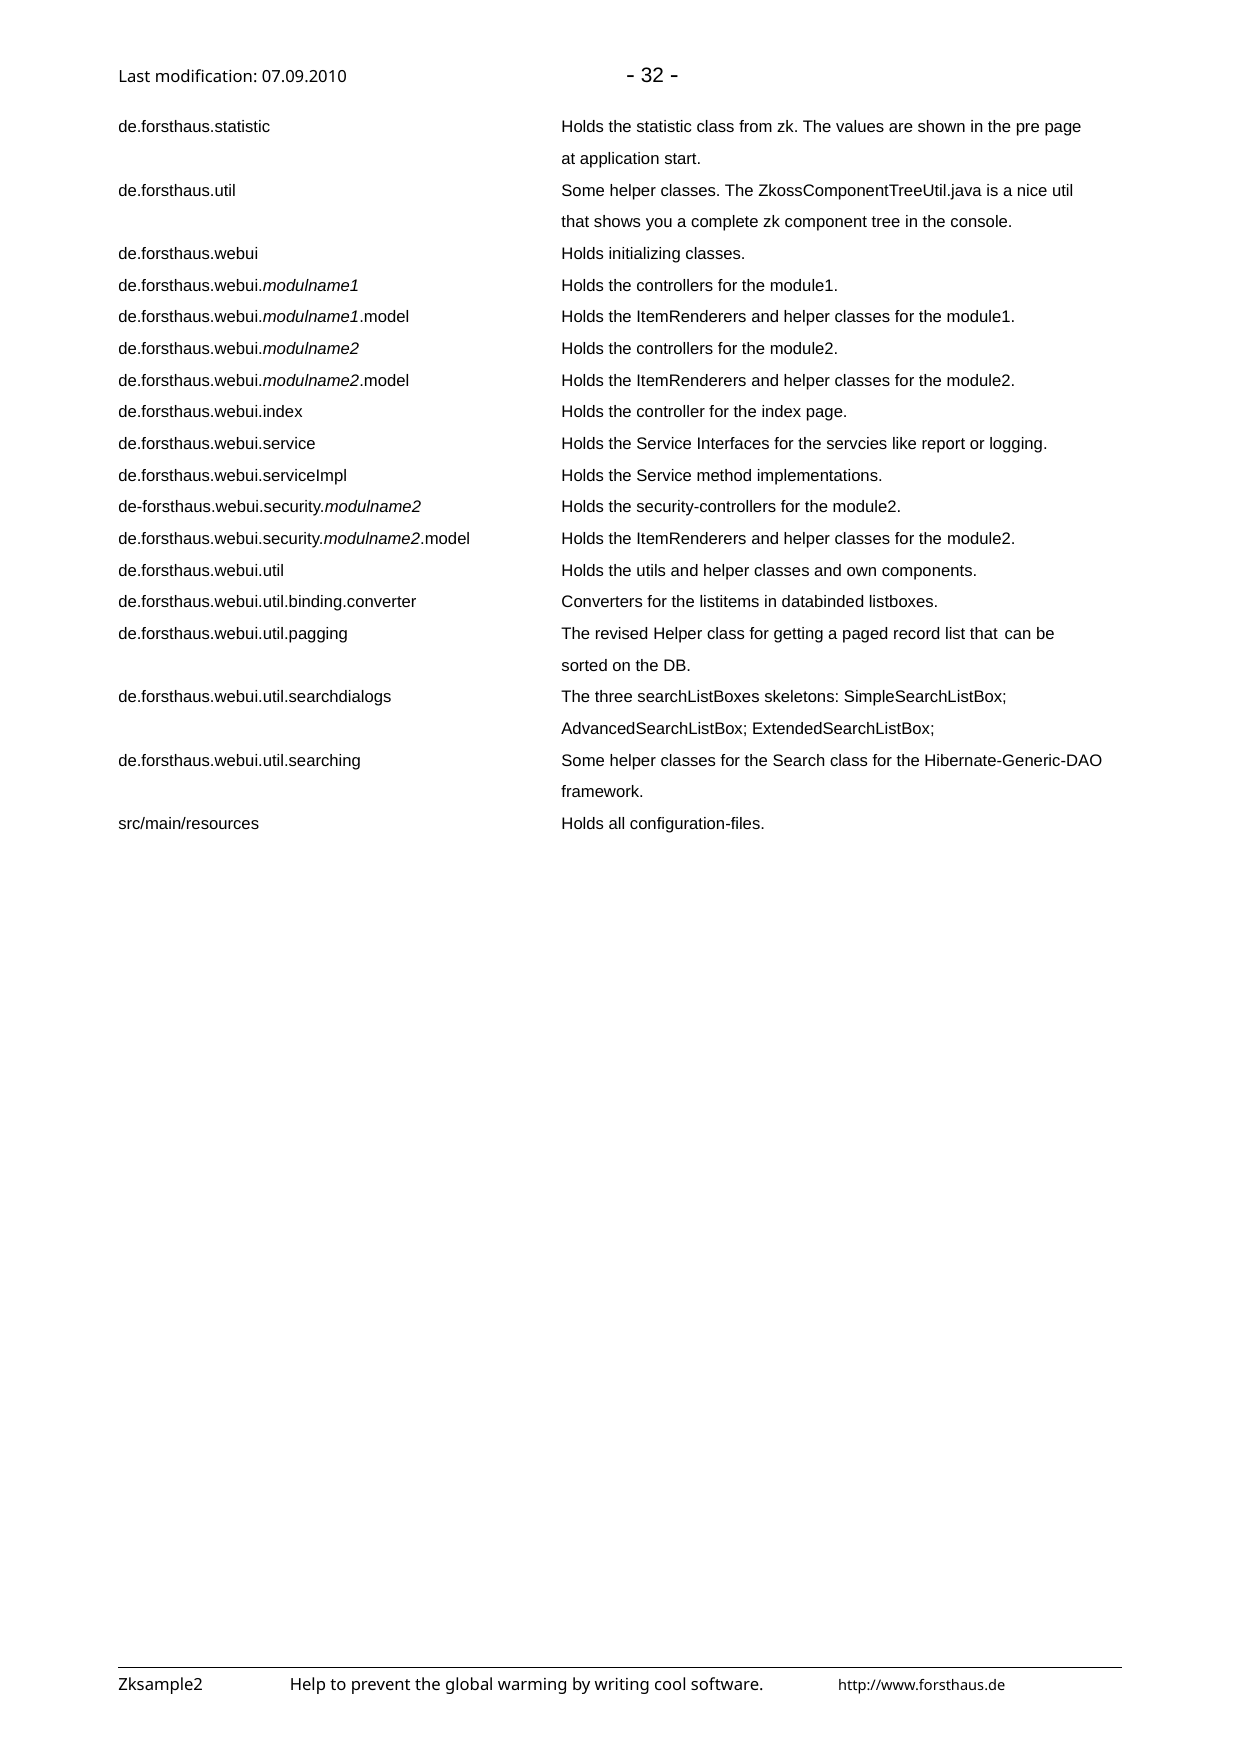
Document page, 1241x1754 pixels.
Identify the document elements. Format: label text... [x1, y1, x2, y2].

text sorted on the DB. [118, 656, 1122, 675]
text framework. [118, 782, 1122, 801]
text de.forsthaus.statistic Holds the statistic class from zk. The values are shown in the pre page [118, 117, 1122, 136]
text de.forsthaus.webui.modulname1.model Holds the ItemRenderers and helper classes for the module1. [118, 307, 1122, 326]
text de.forsthaus.webui Holds initializing classes. [118, 244, 1122, 263]
text de.forsthaus.webui.modulname2.model Holds the ItemRenderers and helper classes for the module2. [118, 371, 1122, 390]
text de.forsthaus.webui.util.binding.converter Converters for the listitems in databinded listboxes. [118, 592, 1122, 611]
text de.forsthaus.webui.service Holds the Service Interfaces for the servcies like report or logging. [118, 434, 1122, 453]
text src/main/resources Holds all configuration-files. [118, 814, 1122, 833]
text de.forsthaus.webui.index Holds the controller for the index page. [118, 402, 1122, 421]
text de-forsthaus.webui.security.modulname2 Holds the security-controllers for the module2. [118, 497, 1122, 516]
text de.forsthaus.webui.util.searching Some helper classes for the Search class for the Hibernate-Generic-DAO [118, 751, 1122, 770]
text de.forsthaus.webui.serviceImpl Holds the Service method implementations. [118, 466, 1122, 485]
text at application start. [118, 149, 1122, 168]
text that shows you a complete zk component tree in the console. [118, 212, 1122, 231]
text AdvancedSearchListBox; ExtendedSearchListBox; [118, 719, 1122, 738]
text de.forsthaus.webui.util Holds the utils and helper classes and own components. [118, 561, 1122, 580]
text de.forsthaus.webui.modulname1 Holds the controllers for the module1. [118, 276, 1122, 295]
text de.forsthaus.webui.util.pagging The revised Helper class for getting a paged record list that can be [118, 624, 1122, 643]
text de.forsthaus.webui.security.modulname2.model Holds the ItemRenderers and helper classes for the module2. [118, 529, 1122, 548]
text de.forsthaus.webui.util.searchdialogs The three searchListBoxes skeletons: SimpleSearchListBox; [118, 687, 1122, 706]
text de.forsthaus.util Some helper classes. The ZkossComponentTreeUtil.java is a nice util [118, 181, 1122, 200]
text de.forsthaus.webui.modulname2 Holds the controllers for the module2. [118, 339, 1122, 358]
